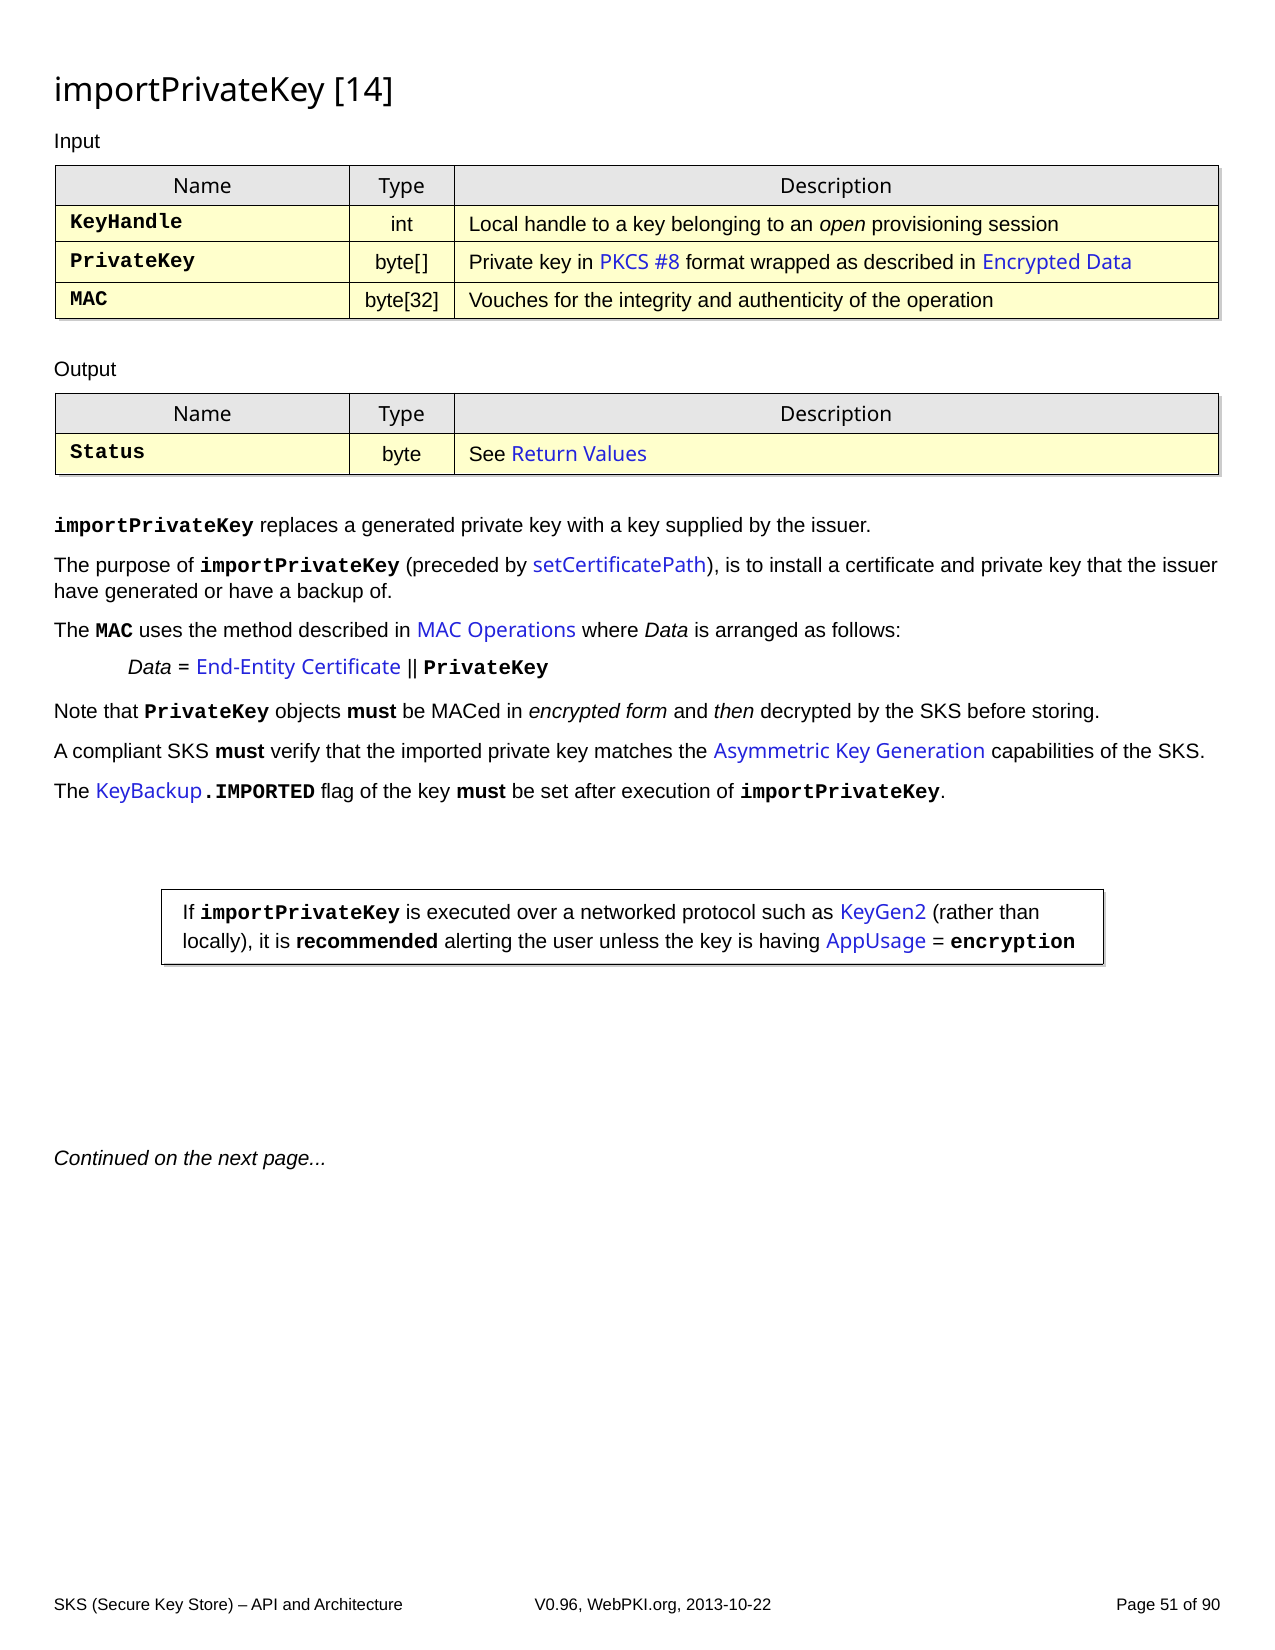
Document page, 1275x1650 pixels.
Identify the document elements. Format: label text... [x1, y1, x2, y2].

table_cell Private key in PKCS #8 format wrapped as described in Encrypted Data [455, 242, 1218, 282]
text Data = End-Entity Certificate || PrivateKey [54, 652, 1221, 681]
table_cell Status [56, 434, 349, 473]
table_cell KeyHandle [56, 206, 349, 241]
table_header Description [455, 166, 1218, 205]
text The purpose of importPrivateKey (preceded by setCertificatePath), is to install a certificate and private key that the issuer have generated or have a backup of. [54, 551, 1221, 603]
table_cell Local handle to a key belonging to an open provisioning session [455, 206, 1218, 241]
table_cell PrivateKey [56, 242, 349, 282]
text Input [54, 129, 1221, 153]
table_header Description [455, 394, 1218, 433]
table_header If importPrivateKey is executed over a networked protocol such as KeyGen2 (rather than locally), it is recommended alerting the user unless the key is having AppUsage = encryption [162, 890, 1103, 963]
table_header Name [56, 394, 349, 433]
text Continued on the next page... [54, 1145, 1221, 1169]
table_header Name [56, 166, 349, 205]
table_cell byte⁮[ ] [350, 242, 454, 282]
table_cell Vouches for the integrity and authenticity of the operation [455, 283, 1218, 318]
table_cell int [350, 206, 454, 241]
table_cell See Return Values [455, 434, 1218, 473]
subtitle importPrivateKey [14] [54, 66, 1221, 111]
table_cell byte [350, 434, 454, 473]
table_header Type [350, 166, 454, 205]
table_cell byte⁮[32] [350, 283, 454, 318]
text importPrivateKey replaces a generated private key with a key supplied by the issuer. [54, 513, 1221, 539]
text Output [54, 357, 1221, 381]
text A compliant SKS must verify that the imported private key matches the Asymmetric Key Generation capabilities of the SKS. [54, 736, 1221, 765]
text Note that PrivateKey objects must be MACed in encrypted form and then decrypted by the SKS before storing. [54, 699, 1221, 725]
table_header Type [350, 394, 454, 433]
text The MAC uses the method described in MAC Operations where Data is arranged as follows: [54, 615, 1221, 643]
table_cell MAC [56, 283, 349, 318]
text The KeyBackup.IMPORTED flag of the key must be set after execution of importPrivateKey. [54, 777, 1221, 805]
